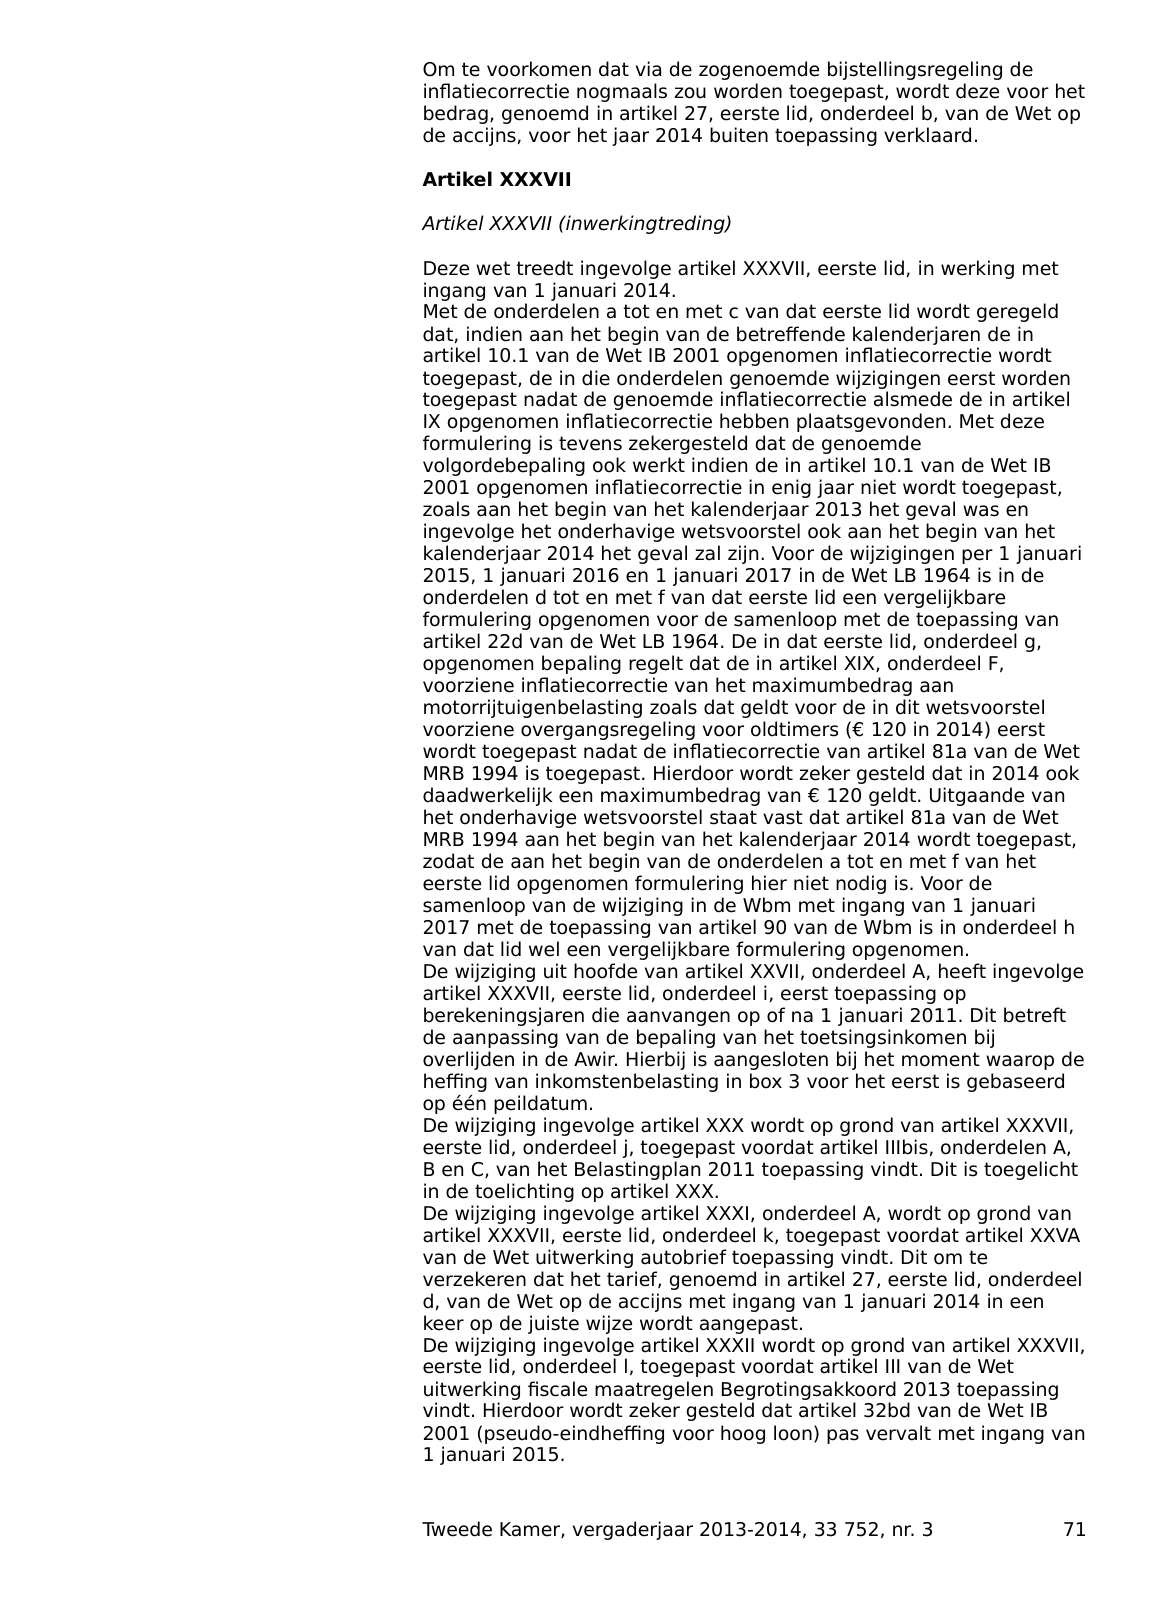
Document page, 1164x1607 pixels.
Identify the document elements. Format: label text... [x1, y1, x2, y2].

subtitle Artikel XXXVII (inwerkingtreding) [422, 213, 1087, 235]
text Met de onderdelen a tot en met c van dat eerste lid wordt geregeld dat, indien aan het begin van de betreffende kalenderjaren de in artikel 10.1 van de Wet IB 2001 opgenomen inflatiecorrectie wordt toegepast, de in die onderdelen genoemde wijzigingen eerst worden toegepast nadat de genoemde inflatiecorrectie alsmede de in artikel IX opgenomen inflatiecorrectie hebben plaatsgevonden. Met deze formulering is tevens zekergesteld dat de genoemde volgordebepaling ook werkt indien de in artikel 10.1 van de Wet IB 2001 opgenomen inflatiecorrectie in enig jaar niet wordt toegepast, zoals aan het begin van het kalenderjaar 2013 het geval was en ingevolge het onderhavige wetsvoorstel ook aan het begin van het kalenderjaar 2014 het geval zal zijn. Voor de wijzigingen per 1 januari 2015, 1 januari 2016 en 1 januari 2017 in de Wet LB 1964 is in de onderdelen d tot en met f van dat eerste lid een vergelijkbare formulering opgenomen voor de samenloop met de toepassing van artikel 22d van de Wet LB 1964. De in dat eerste lid, onderdeel g, opgenomen bepaling regelt dat de in artikel XIX, onderdeel F, voorziene inflatiecorrectie van het maximumbedrag aan motorrijtuigenbelasting zoals dat geldt voor de in dit wetsvoorstel voorziene overgangsregeling voor oldtimers (€ 120 in 2014) eerst wordt toegepast nadat de inflatiecorrectie van artikel 81a van de Wet MRB 1994 is toegepast. Hierdoor wordt zeker gesteld dat in 2014 ook daadwerkelijk een maximumbedrag van € 120 geldt. Uitgaande van het onderhavige wetsvoorstel staat vast dat artikel 81a van de Wet MRB 1994 aan het begin van het kalenderjaar 2014 wordt toegepast, zodat de aan het begin van de onderdelen a tot en met f van het eerste lid opgenomen formulering hier niet nodig is. Voor de samenloop van de wijziging in de Wbm met ingang van 1 januari 2017 met de toepassing van artikel 90 van de Wbm is in onderdeel h van dat lid wel een vergelijkbare formulering opgenomen. [422, 301, 1087, 961]
text De wijziging ingevolge artikel XXX wordt op grond van artikel XXXVII, eerste lid, onderdeel j, toegepast voordat artikel IIIbis, onderdelen A, B en C, van het Belastingplan 2011 toepassing vindt. Dit is toegelicht in de toelichting op artikel XXX. [422, 1115, 1087, 1203]
text De wijziging ingevolge artikel XXXI, onderdeel A, wordt op grond van artikel XXXVII, eerste lid, onderdeel k, toegepast voordat artikel XXVA van de Wet uitwerking autobrief toepassing vindt. Dit om te verzekeren dat het tarief, genoemd in artikel 27, eerste lid, onderdeel d, van de Wet op de accijns met ingang van 1 januari 2014 in een keer op de juiste wijze wordt aangepast. [422, 1203, 1087, 1334]
subtitle Artikel XXXVII [422, 169, 1087, 191]
text Deze wet treedt ingevolge artikel XXXVII, eerste lid, in werking met ingang van 1 januari 2014. [422, 257, 1087, 301]
text De wijziging uit hoofde van artikel XXVII, onderdeel A, heeft ingevolge artikel XXXVII, eerste lid, onderdeel i, eerst toepassing op berekeningsjaren die aanvangen op of na 1 januari 2011. Dit betreft de aanpassing van de bepaling van het toetsingsinkomen bij overlijden in de Awir. Hierbij is aangesloten bij het moment waarop de heffing van inkomstenbelasting in box 3 voor het eerst is gebaseerd op één peildatum. [422, 961, 1087, 1115]
text De wijziging ingevolge artikel XXXII wordt op grond van artikel XXXVII, eerste lid, onderdeel l, toegepast voordat artikel III van de Wet uitwerking fiscale maatregelen Begrotingsakkoord 2013 toepassing vindt. Hierdoor wordt zeker gesteld dat artikel 32bd van de Wet IB 2001 (pseudo-eindheffing voor hoog loon) pas vervalt met ingang van 1 januari 2015. [422, 1334, 1087, 1466]
text Om te voorkomen dat via de zogenoemde bijstellingsregeling de inflatiecorrectie nogmaals zou worden toegepast, wordt deze voor het bedrag, genoemd in artikel 27, eerste lid, onderdeel b, van de Wet op de accijns, voor het jaar 2014 buiten toepassing verklaard. [422, 59, 1087, 147]
